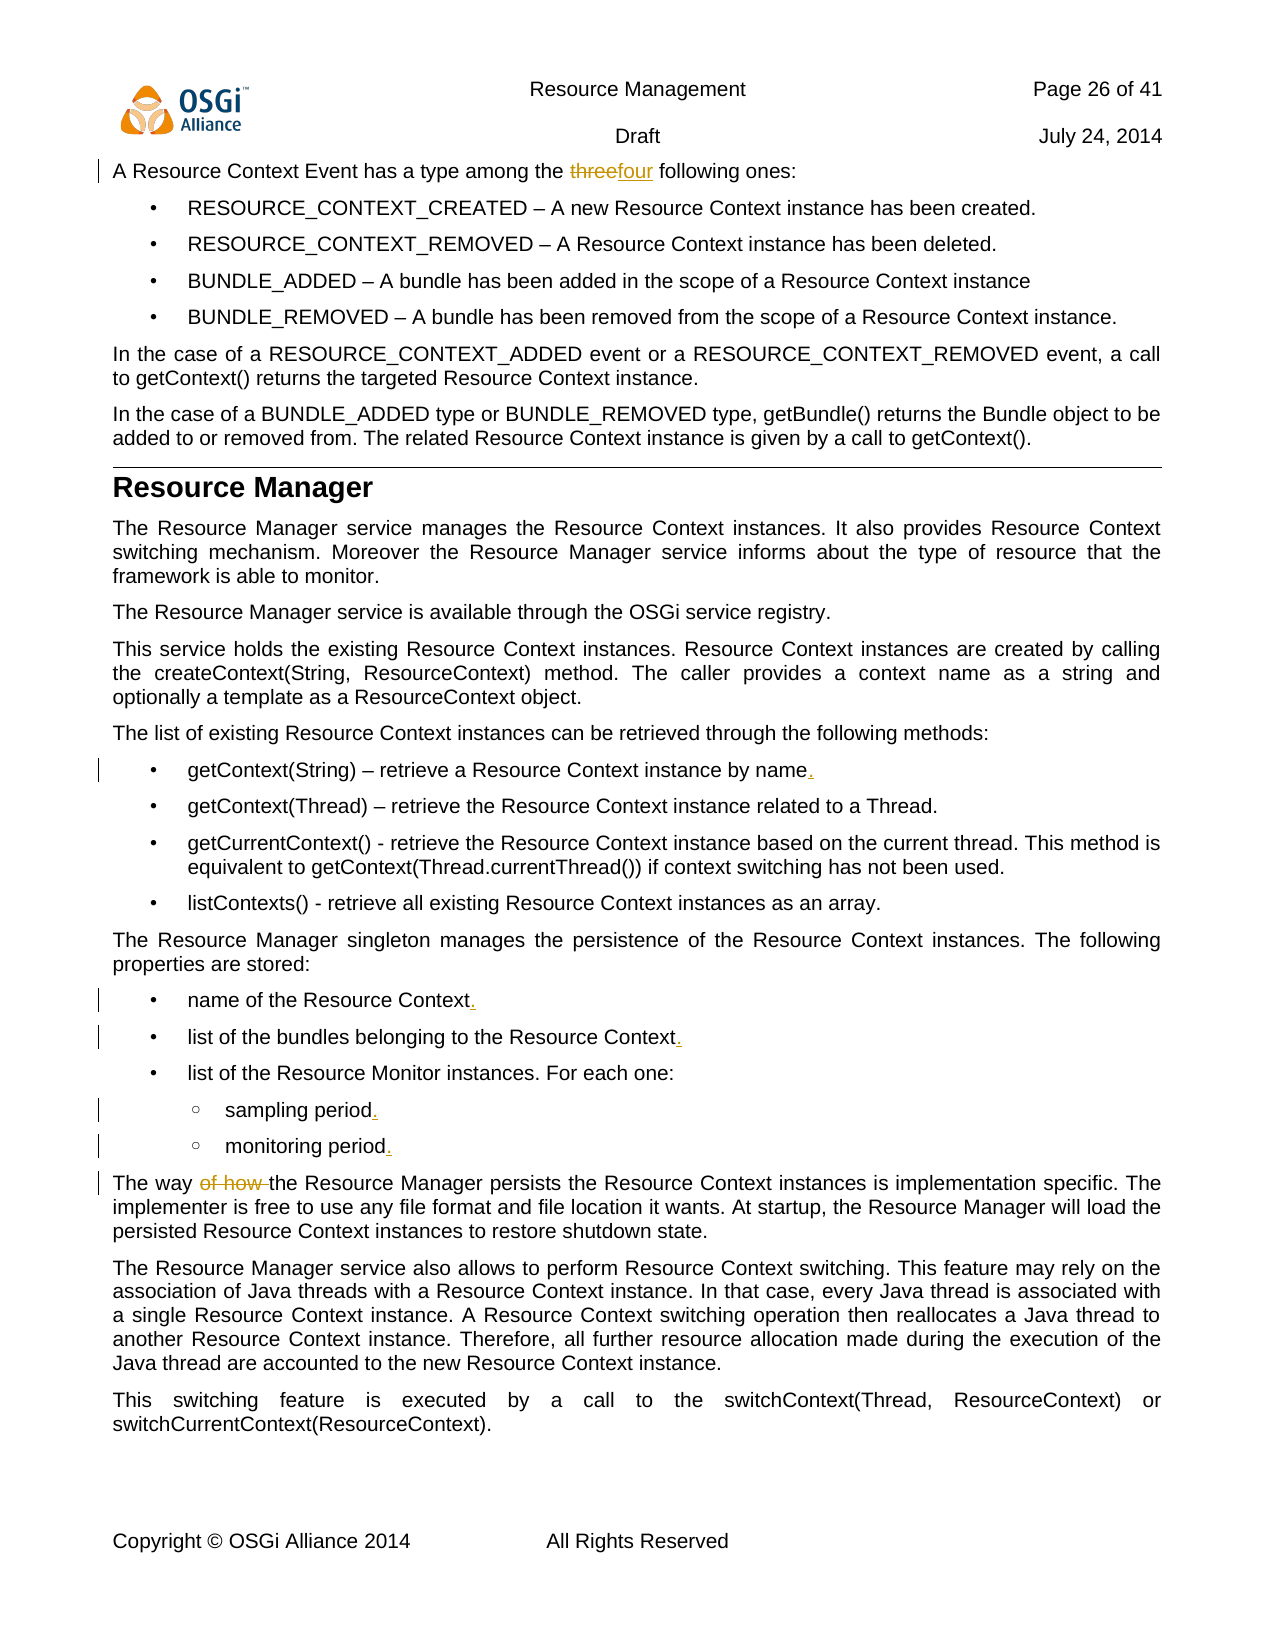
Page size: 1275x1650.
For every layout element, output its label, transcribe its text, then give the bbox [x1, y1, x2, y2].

list BUNDLE_REMOVED – A bundle has been removed from the scope of a Resource Context instance. [150, 305, 1162, 329]
text In the case of a BUNDLE_ADDED type or BUNDLE_REMOVED type, getBundle() returns the Bundle object to be added to or removed from. The related Resource Context instance is given by a call to getContext(). [112, 402, 1162, 450]
list listContexts() - retrieve all existing Resource Context instances as an array. [150, 891, 1162, 915]
text This service holds the existing Resource Context instances. Resource Context instances are created by calling the createContext(String, ResourceContext) method. The caller provides a context name as a string and optionally a template as a ResourceContext object. [112, 637, 1162, 708]
subtitle Resource Manager [112, 468, 1162, 503]
list list of the bundles belonging to the Resource Context. [150, 1025, 1162, 1049]
text The way the Resource Manager persists the Resource Context instances is implementation specific. The implementer is free to use any file format and file location it wants. At startup, the Resource Manager will load the persisted Resource Context instances to restore shutdown state. [112, 1171, 1162, 1243]
list getContext(String) – retrieve a Resource Context instance by name. [150, 757, 1162, 782]
list sampling period. [187, 1098, 1162, 1122]
text In the case of a RESOURCE_CONTEXT_ADDED event or a RESOURCE_CONTEXT_REMOVED event, a call to getContext() returns the targeted Resource Context instance. [112, 342, 1162, 389]
text The Resource Manager service also allows to perform Resource Context switching. This feature may rely on the association of Java threads with a Resource Context instance. In that case, every Java thread is associated with a single Resource Context instance. A Resource Context switching operation then reallocates a Java thread to another Resource Context instance. Therefore, all further resource allocation made during the execution of the Java thread are accounted to the new Resource Context instance. [112, 1255, 1162, 1375]
text The list of existing Resource Context instances can be retrieved through the following methods: [112, 721, 1162, 745]
list name of the Resource Context. [150, 988, 1162, 1012]
text The Resource Manager service manages the Resource Context instances. It also provides Resource Context switching mechanism. Moreover the Resource Manager service informs about the type of resource that the framework is able to monitor. [112, 516, 1162, 588]
text This switching feature is executed by a call to the switchContext(Thread, ResourceContext) or switchCurrentContext(ResourceContext). [112, 1388, 1162, 1436]
list list of the Resource Monitor instances. For each one: [150, 1061, 1162, 1085]
list BUNDLE_ADDED – A bundle has been added in the scope of a Resource Context instance [150, 268, 1162, 293]
list getContext(Thread) – retrieve the Resource Context instance related to a Thread. [150, 794, 1162, 818]
list getCurrentContext() - retrieve the Resource Context instance based on the current thread. This method is equivalent to getContext(Thread.currentThread()) if context switching has not been used. [150, 831, 1162, 879]
text A Resource Context Event has a type among the four following ones: [112, 159, 1162, 183]
text The Resource Manager singleton manages the persistence of the Resource Context instances. The following properties are stored: [112, 928, 1162, 976]
text The Resource Manager service is available through the OSGi service registry. [112, 600, 1162, 624]
picture [113, 78, 257, 142]
list monitoring period. [187, 1134, 1162, 1158]
list RESOURCE_CONTEXT_REMOVED – A Resource Context instance has been deleted. [150, 232, 1162, 256]
list RESOURCE_CONTEXT_CREATED – A new Resource Context instance has been created. [150, 195, 1162, 219]
